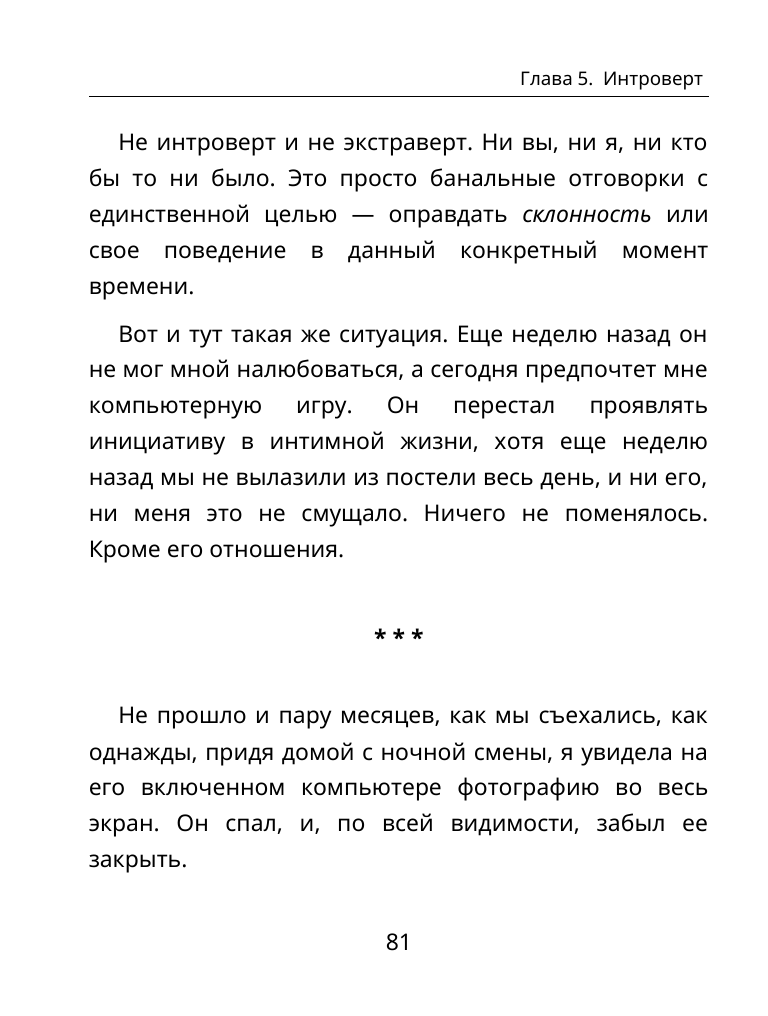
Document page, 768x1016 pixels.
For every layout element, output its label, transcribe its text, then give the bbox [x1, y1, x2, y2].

text Не интроверт и не экстраверт. Ни вы, ни я, ни кто бы то ни было. Это просто банальные отговорки с единственной целью — оправдать склонность или свое поведение в данный конкретный момент времени. [88, 126, 709, 301]
text Вот и тут такая же ситуация. Еще неделю назад он не мог мной налюбоваться, а сегодня предпочтет мне компьютерную игру. Он перестал проявлять инициативу в интимной жизни, хотя еще неделю назад мы не вылазили из постели весь день, и ни его, ни меня это не смущало. Ничего не поменялось. Кроме его отношения. [88, 317, 709, 564]
subtitle * * * [88, 622, 709, 653]
text Не прошло и пару месяцев, как мы съехались, как однажды, придя домой с ночной смены, я увидела на его включенном компьютере фотографию во весь экран. Он спал, и, по всей видимости, забыл ее закрыть. [88, 699, 709, 874]
